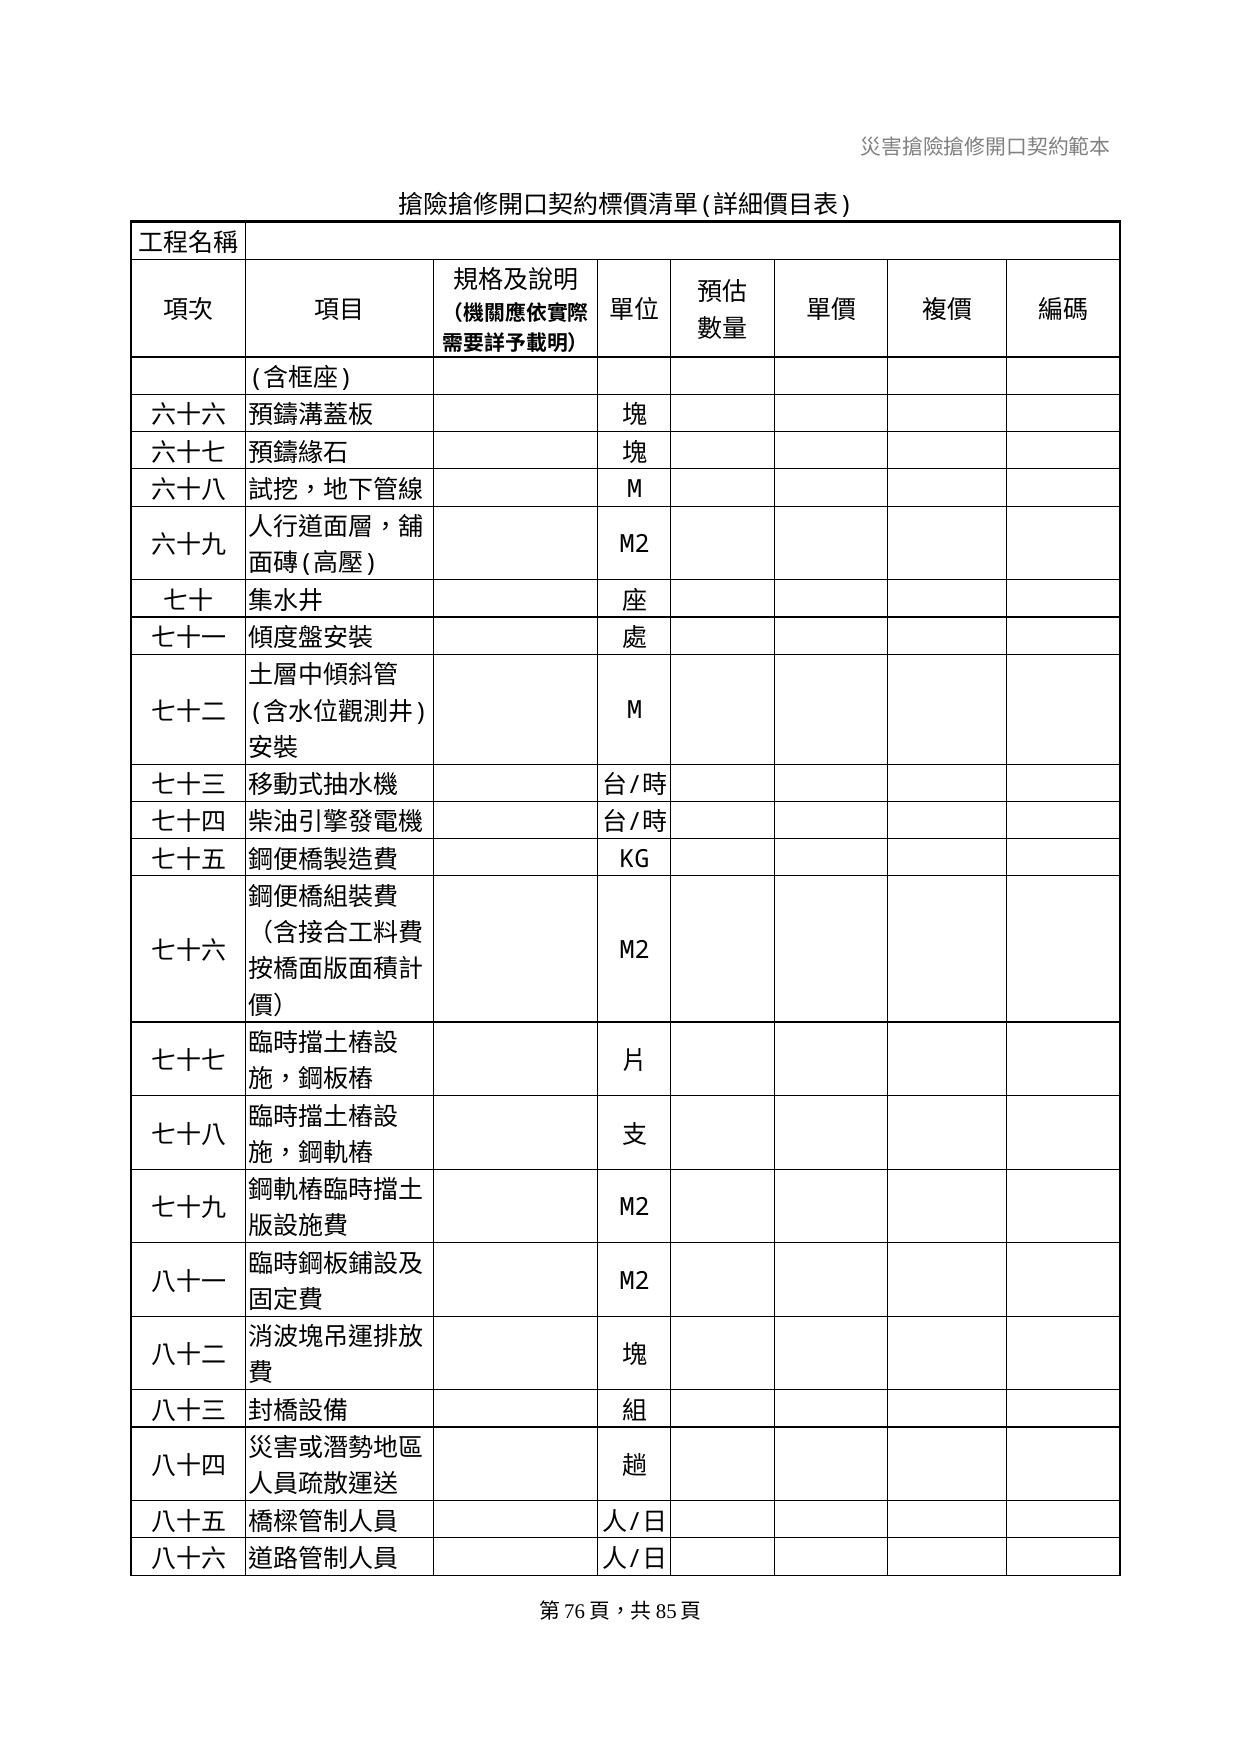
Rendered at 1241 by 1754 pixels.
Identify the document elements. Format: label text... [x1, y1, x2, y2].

table_cell [888, 507, 1006, 579]
table_cell [775, 469, 887, 506]
table_cell 片 [598, 1023, 670, 1095]
table_cell [775, 580, 887, 616]
table_cell M2 [598, 1170, 670, 1242]
table_cell 六十七 [132, 432, 245, 468]
table_cell 趟 [598, 1428, 670, 1500]
table_cell 單位 [598, 260, 670, 356]
table_cell 台/時 [598, 765, 670, 801]
table_cell 試挖，地下管線 [246, 469, 433, 506]
table_cell [1007, 839, 1119, 875]
table_cell [888, 655, 1006, 763]
table_cell 八十一 [132, 1243, 245, 1316]
table_cell 八十四 [132, 1428, 245, 1500]
table_cell [888, 469, 1006, 506]
table_cell 預估數量 [671, 260, 774, 356]
table_cell [671, 1428, 774, 1500]
table_cell 六十六 [132, 395, 245, 431]
table_cell 八十三 [132, 1390, 245, 1426]
table_cell [775, 802, 887, 838]
table_cell 七十四 [132, 802, 245, 838]
table_cell [598, 358, 670, 394]
table_cell [1007, 618, 1119, 654]
table_cell 六十八 [132, 469, 245, 506]
table_cell 人/日 [598, 1501, 670, 1537]
table_cell 柴油引擎發電機 [246, 802, 433, 838]
table_cell [434, 395, 597, 431]
table_cell [888, 1170, 1006, 1242]
table_cell [671, 395, 774, 431]
table_cell [1007, 1390, 1119, 1426]
table_cell [434, 507, 597, 579]
table_cell 七十二 [132, 655, 245, 763]
table_cell [1007, 1501, 1119, 1537]
table_cell 鋼軌樁臨時擋土版設施費 [246, 1170, 433, 1242]
table_cell [888, 1428, 1006, 1500]
table_cell [671, 507, 774, 579]
table_cell 七十五 [132, 839, 245, 875]
table_cell [1007, 1243, 1119, 1316]
table_cell [888, 1243, 1006, 1316]
table_cell [671, 876, 774, 1021]
table_cell 傾度盤安裝 [246, 618, 433, 654]
table_cell 複價 [888, 260, 1006, 356]
table_cell [671, 1170, 774, 1242]
table_cell [671, 1096, 774, 1168]
table_cell [132, 358, 245, 394]
table_cell [1007, 432, 1119, 468]
table_cell [888, 618, 1006, 654]
table_cell [671, 432, 774, 468]
table_cell M [598, 469, 670, 506]
table_cell [888, 802, 1006, 838]
table_cell [775, 1538, 887, 1574]
table_cell M2 [598, 876, 670, 1021]
table_cell 集水井 [246, 580, 433, 616]
table_cell [888, 876, 1006, 1021]
table_cell 八十六 [132, 1538, 245, 1574]
table_cell [671, 1023, 774, 1095]
table_cell [1007, 655, 1119, 763]
table_cell [434, 1501, 597, 1537]
table_header 搶險搶修開口契約標價清單(詳細價目表) [131, 184, 1120, 220]
table_cell [671, 839, 774, 875]
table_cell [434, 1023, 597, 1095]
table_cell KG [598, 839, 670, 875]
table_cell 橋樑管制人員 [246, 1501, 433, 1537]
table_cell [888, 358, 1006, 394]
table_cell [775, 1170, 887, 1242]
table_cell [1007, 469, 1119, 506]
table_cell 項次 [132, 260, 245, 356]
table_cell [434, 655, 597, 763]
table_cell 七十一 [132, 618, 245, 654]
table_cell [434, 1317, 597, 1389]
table_cell M2 [598, 1243, 670, 1316]
table_cell 台/時 [598, 802, 670, 838]
table_cell 臨時擋土樁設施，鋼軌樁 [246, 1096, 433, 1168]
table_cell [1007, 1096, 1119, 1168]
table_cell [775, 1501, 887, 1537]
table_cell [434, 1428, 597, 1500]
table_cell [775, 395, 887, 431]
table_cell 鋼便橋製造費 [246, 839, 433, 875]
table_cell [671, 1390, 774, 1426]
table_cell 七十七 [132, 1023, 245, 1095]
table_cell 預鑄溝蓋板 [246, 395, 433, 431]
table_cell [888, 1390, 1006, 1426]
table_cell [888, 432, 1006, 468]
table_cell 組 [598, 1390, 670, 1426]
table_cell [1007, 507, 1119, 579]
table_cell 封橋設備 [246, 1390, 433, 1426]
table_cell [671, 655, 774, 763]
table_cell (含框座) [246, 358, 433, 394]
table_cell 八十五 [132, 1501, 245, 1537]
table_cell 七十 [132, 580, 245, 616]
table_cell 項目 [246, 260, 433, 356]
table_cell [775, 839, 887, 875]
table_cell [888, 580, 1006, 616]
table_cell [671, 469, 774, 506]
table_cell [775, 358, 887, 394]
table_cell [1007, 580, 1119, 616]
table_cell [1007, 1170, 1119, 1242]
table_cell [434, 1538, 597, 1574]
table_cell [434, 469, 597, 506]
table_cell [775, 618, 887, 654]
table_cell 七十六 [132, 876, 245, 1021]
table_cell [888, 1317, 1006, 1389]
table_cell 預鑄緣石 [246, 432, 433, 468]
table_cell [775, 765, 887, 801]
table_cell 移動式抽水機 [246, 765, 433, 801]
table_cell 塊 [598, 1317, 670, 1389]
table_cell 七十九 [132, 1170, 245, 1242]
table_cell [434, 1390, 597, 1426]
table_cell 七十三 [132, 765, 245, 801]
table_cell [888, 1023, 1006, 1095]
table_cell [671, 765, 774, 801]
table_cell [888, 1538, 1006, 1574]
table_cell [671, 580, 774, 616]
table_cell M [598, 655, 670, 763]
table_cell [888, 839, 1006, 875]
table_cell 七十八 [132, 1096, 245, 1168]
table_cell [775, 1243, 887, 1316]
table_cell 支 [598, 1096, 670, 1168]
table_cell [434, 358, 597, 394]
table_cell 土層中傾斜管(含水位觀測井)安裝 [246, 655, 433, 763]
table_cell 道路管制人員 [246, 1538, 433, 1574]
table_cell [775, 1390, 887, 1426]
table_cell 臨時擋土樁設施，鋼板樁 [246, 1023, 433, 1095]
table_cell [671, 358, 774, 394]
table_cell 塊 [598, 432, 670, 468]
table_cell 六十九 [132, 507, 245, 579]
table_cell [775, 507, 887, 579]
table_cell 處 [598, 618, 670, 654]
table_cell [434, 1170, 597, 1242]
table_cell [775, 876, 887, 1021]
table_cell [1007, 802, 1119, 838]
table_cell 八十二 [132, 1317, 245, 1389]
table_cell [671, 802, 774, 838]
table_cell [434, 765, 597, 801]
table_cell M2 [598, 507, 670, 579]
table_cell [1007, 765, 1119, 801]
table_cell [671, 1243, 774, 1316]
table_cell [1007, 1538, 1119, 1574]
table_cell 規格及說明 （機關應依實際需要詳予載明） [434, 260, 597, 356]
table_cell [671, 618, 774, 654]
table_cell [1007, 358, 1119, 394]
table_cell [775, 655, 887, 763]
table_cell [671, 1538, 774, 1574]
table_cell [775, 432, 887, 468]
table_cell [775, 1317, 887, 1389]
table_cell [434, 432, 597, 468]
table_cell [775, 1428, 887, 1500]
table_cell [434, 1096, 597, 1168]
table_cell [775, 1096, 887, 1168]
table_cell 人行道面層，舖面磚(高壓) [246, 507, 433, 579]
table_cell [434, 618, 597, 654]
table_cell 鋼便橋組裝費（含接合工料費按橋面版面積計價） [246, 876, 433, 1021]
table_cell [888, 395, 1006, 431]
table_cell [1007, 395, 1119, 431]
table_cell [888, 1501, 1006, 1537]
table_cell [434, 876, 597, 1021]
table_cell 臨時鋼板鋪設及固定費 [246, 1243, 433, 1316]
table_cell [434, 1243, 597, 1316]
table_cell [434, 839, 597, 875]
table_cell [1007, 1428, 1119, 1500]
table_cell [775, 1023, 887, 1095]
table_cell [671, 1501, 774, 1537]
table_cell [434, 580, 597, 616]
table_cell 災害或潛勢地區人員疏散運送 [246, 1428, 433, 1500]
table_cell [434, 802, 597, 838]
table_cell [1007, 1023, 1119, 1095]
table_cell [246, 223, 1119, 259]
table_cell 消波塊吊運排放費 [246, 1317, 433, 1389]
table_cell 塊 [598, 395, 670, 431]
table_cell [888, 765, 1006, 801]
table_cell [1007, 876, 1119, 1021]
table_cell [1007, 1317, 1119, 1389]
table_cell 座 [598, 580, 670, 616]
table_cell [671, 1317, 774, 1389]
table_cell 工程名稱 [132, 223, 245, 259]
table_cell 人/日 [598, 1538, 670, 1574]
table_cell [888, 1096, 1006, 1168]
table_cell 單價 [775, 260, 887, 356]
table_cell 編碼 [1007, 260, 1119, 356]
